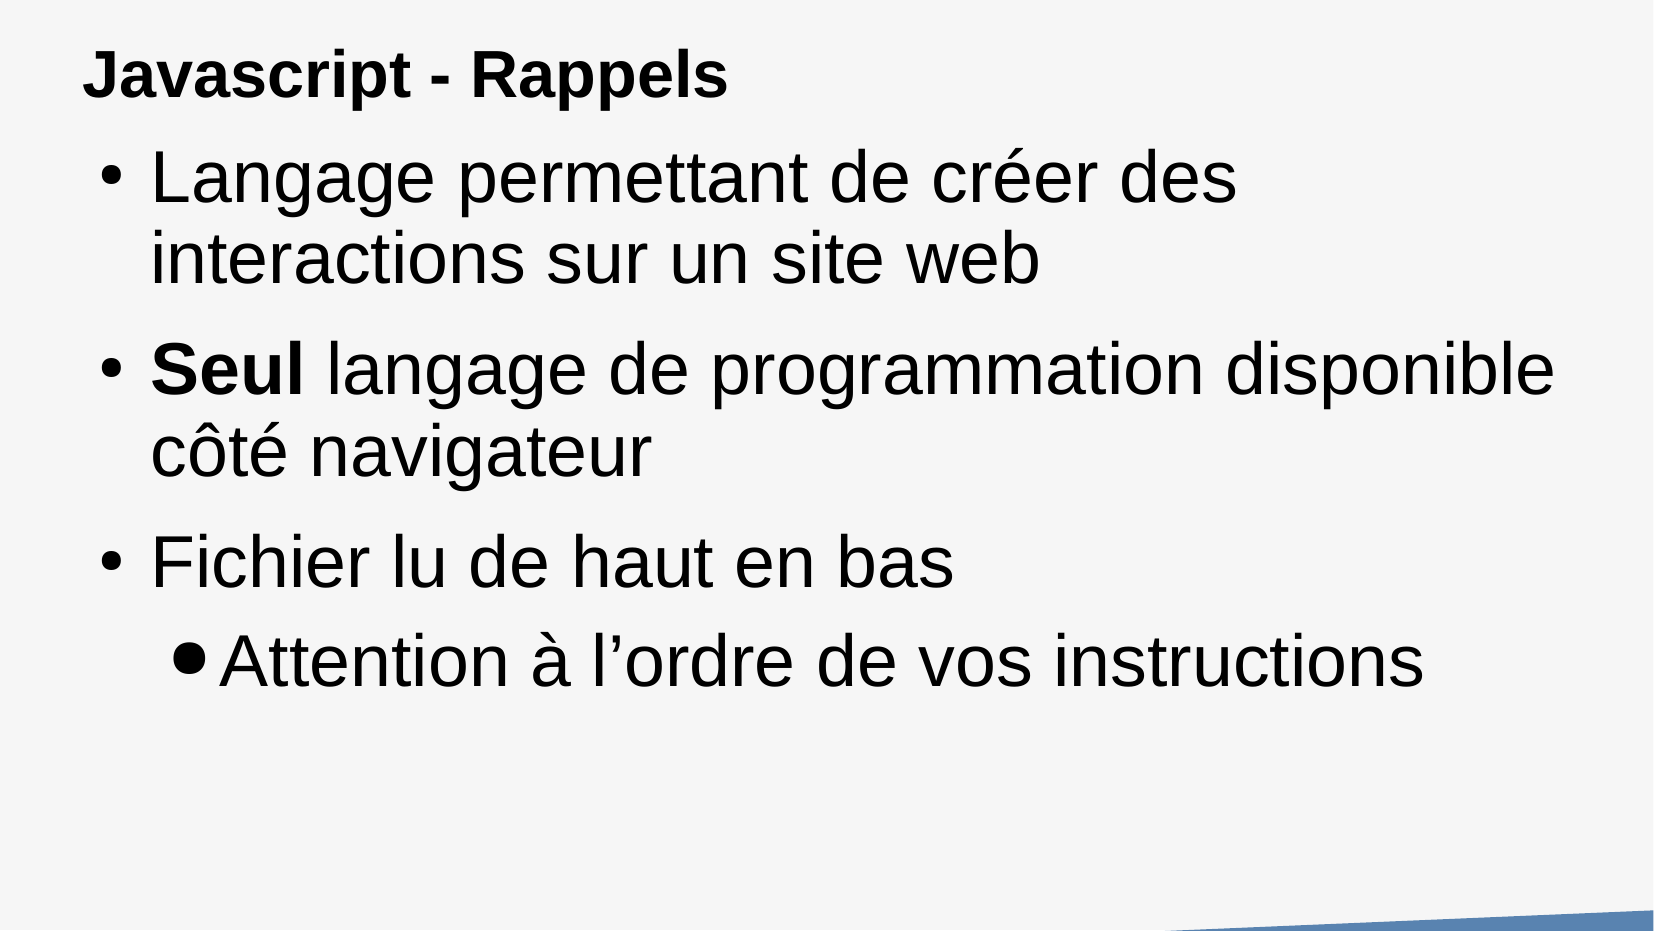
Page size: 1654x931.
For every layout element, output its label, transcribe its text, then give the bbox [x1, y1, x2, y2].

list Langage permettant de créer des interactions sur un site web Seul langage de programmation disponible côté navigateur Fichier lu de haut en bas Attention à l’ordre de vos instructions [80, 135, 1620, 709]
text_box [1164, 910, 1654, 931]
title Javascript - Rappels [82, 37, 1571, 114]
